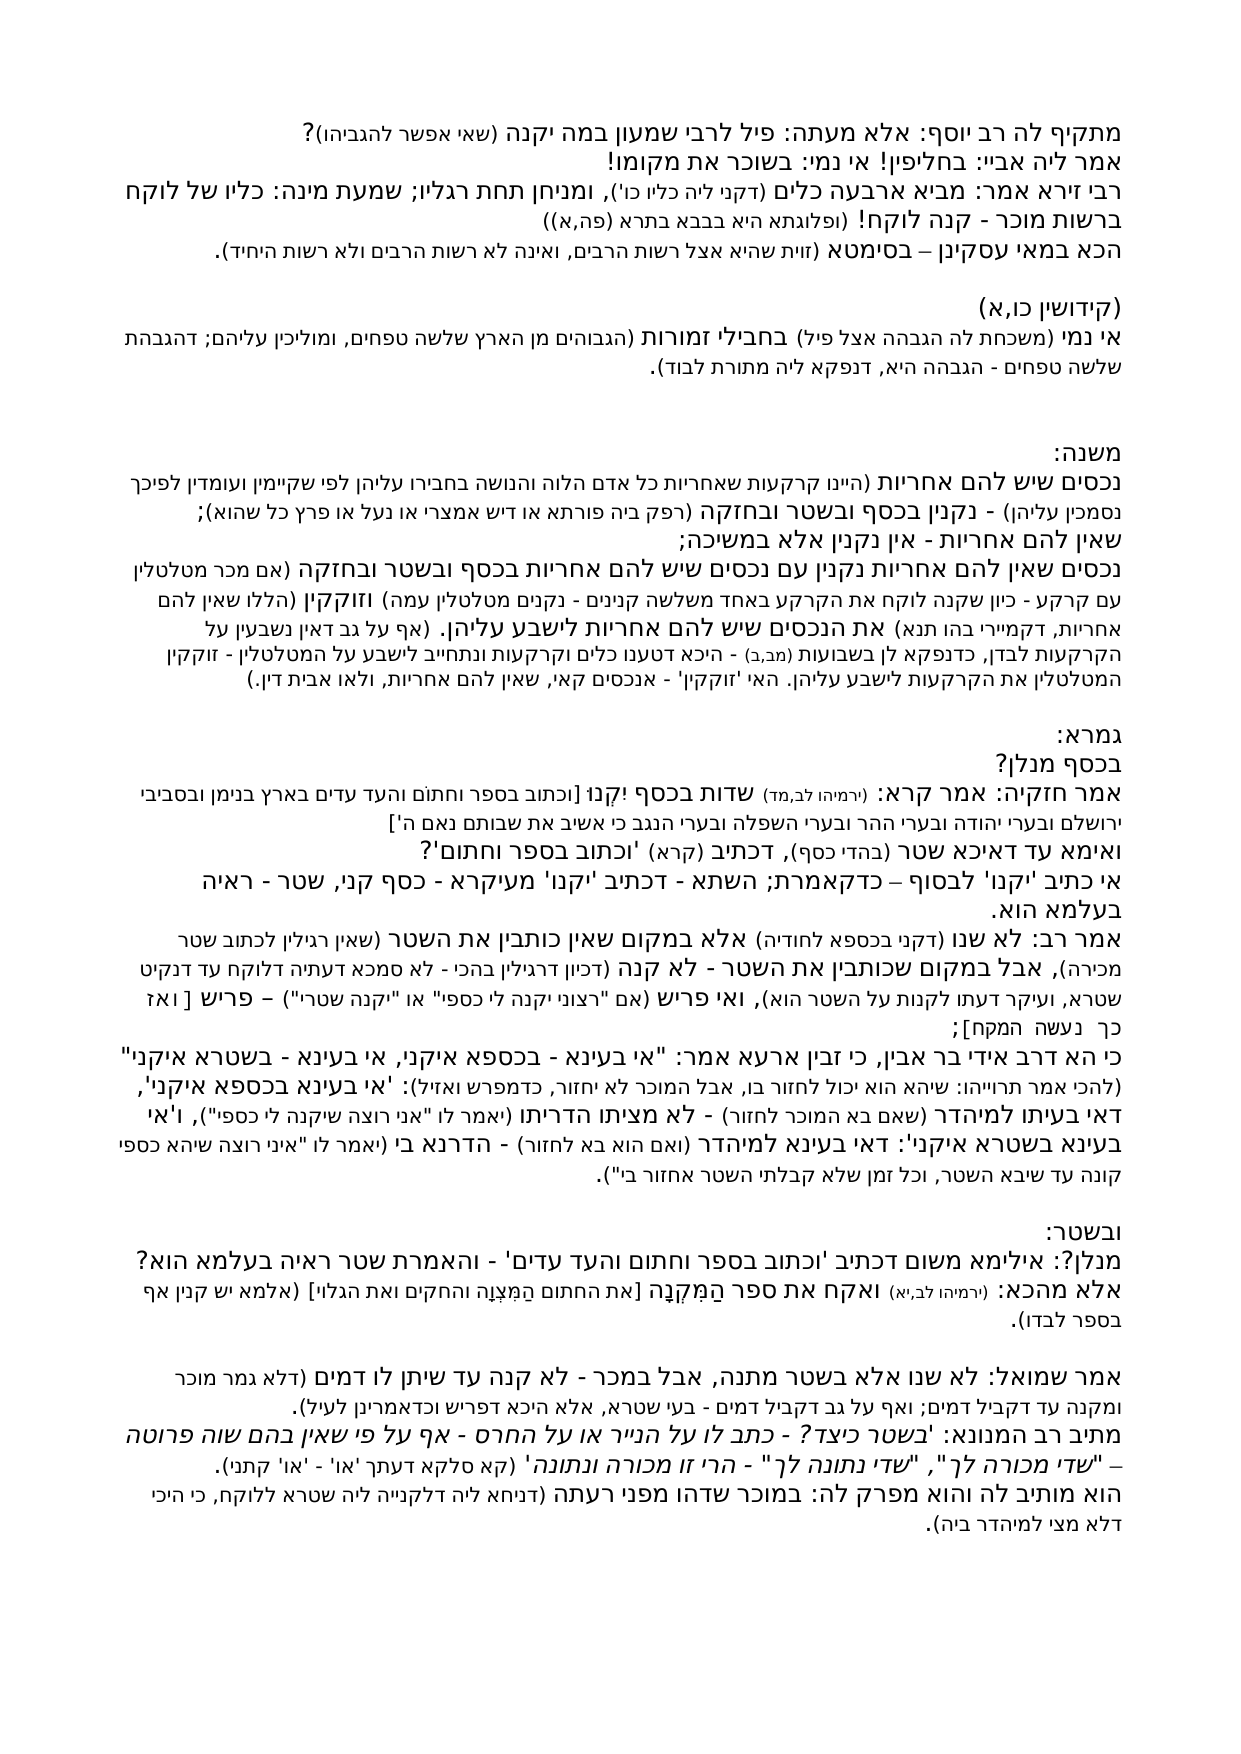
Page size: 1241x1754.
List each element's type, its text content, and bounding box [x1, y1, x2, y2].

text אמר חזקיה: אמר קרא: (ירמיהו לב,מד) שדות בכסף יִקְנוּ [וכתוב בספר וחתוֹם והעד עדים בארץ בנימן ובסביבי ירושלם ובערי יהודה ובערי ההר ובערי השפלה ובערי הנגב כי אשיב את שבותם נאם ה'] [118, 778, 1122, 837]
text אמר שמואל: לא שנו אלא בשטר מתנה, אבל במכר - לא קנה עד שיתן לו דמים (דלא גמר מוכר ומקנה עד דקביל דמים; ואף על גב דקביל דמים - בעי שטרא, אלא היכא דפריש וכדאמרינן לעיל). [118, 1362, 1122, 1421]
text מתיב רב המנונא: 'בשטר כיצד? - כתב לו על הנייר או על החרס - אף על פי שאין בהם שוה פרוטה – "שדי מכורה לך", "שדי נתונה לך" - הרי זו מכורה ונתונה' (קא סלקא דעתך 'או' - 'או' קתני). [118, 1421, 1122, 1479]
text מנלן?: אילימא משום דכתיב 'וכתוב בספר וחתום והעד עדים' - והאמרת שטר ראיה בעלמא הוא? אלא מהכא: (ירמיהו לב,יא) ואקח את ספר הַמִּקְנָה [את החתום הַמִּצְוָה והחקים ואת הגלוי] (אלמא יש קנין אף בספר לבדו). [118, 1246, 1122, 1333]
text כי הא דרב אידי בר אבין, כי זבין ארעא אמר: "אי בעינא - בכספא איקני, אי בעינא - בשטרא איקני" (להכי אמר תרוייהו: שיהא הוא יכול לחזור בו, אבל המוכר לא יחזור, כדמפרש ואזיל): 'אי בעינא בכספא איקני', דאי בעיתו למיהדר (שאם בא המוכר לחזור) - לא מציתו הדריתו (יאמר לו "אני רוצה שיקנה לי כספי"), ו'אי בעינא בשטרא איקני': דאי בעינא למיהדר (ואם הוא בא לחזור) - הדרנא בי (יאמר לו "איני רוצה שיהא כספי קונה עד שיבא השטר, וכל זמן שלא קבלתי השטר אחזור בי"). [118, 1042, 1122, 1188]
text אמר ליה אביי: בחליפין! אי נמי: בשוכר את מקומו! [118, 147, 1122, 176]
text אי כתיב 'יקנו' לבסוף – כדקאמרת; השתא - דכתיב 'יקנו' מעיקרא - כסף קני, שטר - ראיה בעלמא הוא. [118, 866, 1122, 924]
text רבי זירא אמר: מביא ארבעה כלים (דקני ליה כליו כו'), ומניחן תחת רגליו; שמעת מינה: כליו של לוקח ברשות מוכר - קנה לוקח! (ופלוגתא היא בבבא בתרא (פה,א)) [118, 176, 1122, 235]
text משנה: [118, 438, 1122, 467]
text ואימא עד דאיכא שטר (בהדי כסף), דכתיב (קרא) 'וכתוב בספר וחתום'? [118, 837, 1122, 866]
text אמר רב: לא שנו (דקני בכספא לחודיה) אלא במקום שאין כותבין את השטר (שאין רגילין לכתוב שטר מכירה), אבל במקום שכותבין את השטר - לא קנה (דכיון דרגילין בהכי - לא סמכא דעתיה דלוקח עד דנקיט שטרא, ועיקר דעתו לקנות על השטר הוא), ואי פריש (אם "רצוני יקנה לי כספי" או "יקנה שטרי") – פריש [ואז כך נעשה המקח]; [118, 924, 1122, 1042]
text מתקיף לה רב יוסף: אלא מעתה: פיל לרבי שמעון במה יקנה (שאי אפשר להגביהו)? [118, 118, 1122, 147]
text הוא מותיב לה והוא מפרק לה: במוכר שדהו מפני רעתה (דניחא ליה דלקנייה ליה שטרא ללוקח, כי היכי דלא מצי למיהדר ביה). [118, 1479, 1122, 1537]
text אי נמי (משכחת לה הגבהה אצל פיל) בחבילי זמורות (הגבוהים מן הארץ שלשה טפחים, ומוליכין עליהם; דהגבהת שלשה טפחים - הגבהה היא, דנפקא ליה מתורת לבוד). [118, 322, 1122, 380]
text בכסף מנלן? [118, 749, 1122, 778]
text ובשטר: [118, 1217, 1122, 1246]
text נכסים שאין להם אחריות נקנין עם נכסים שיש להם אחריות בכסף ובשטר ובחזקה (אם מכר מטלטלין עם קרקע - כיון שקנה לוקח את הקרקע באחד משלשה קנינים - נקנים מטלטלין עמה) וזוקקין (הללו שאין להם אחריות, דקמיירי בהו תנא) את הנכסים שיש להם אחריות לישבע עליהן. (אף על גב דאין נשבעין על הקרקעות לבדן, כדנפקא לן בשבועות (מב,ב) - היכא דטענו כלים וקרקעות ונתחייב לישבע על המטלטלין - זוקקין המטלטלין את הקרקעות לישבע עליהן. האי 'זוקקין' - אנכסים קאי, שאין להם אחריות, ולאו אבית דין.) [118, 555, 1122, 691]
text הכא במאי עסקינן – בסימטא (זוית שהיא אצל רשות הרבים, ואינה לא רשות הרבים ולא רשות היחיד). [118, 235, 1122, 264]
text גמרא: [118, 720, 1122, 749]
text נכסים שיש להם אחריות (היינו קרקעות שאחריות כל אדם הלוה והנושה בחבירו עליהן לפי שקיימין ועומדין לפיכך נסמכין עליהן) - נקנין בכסף ובשטר ובחזקה (רפק ביה פורתא או דיש אמצרי או נעל או פרץ כל שהוא); [118, 467, 1122, 526]
text (קידושין כו,א) [118, 293, 1122, 322]
text שאין להם אחריות - אין נקנין אלא במשיכה; [118, 526, 1122, 555]
